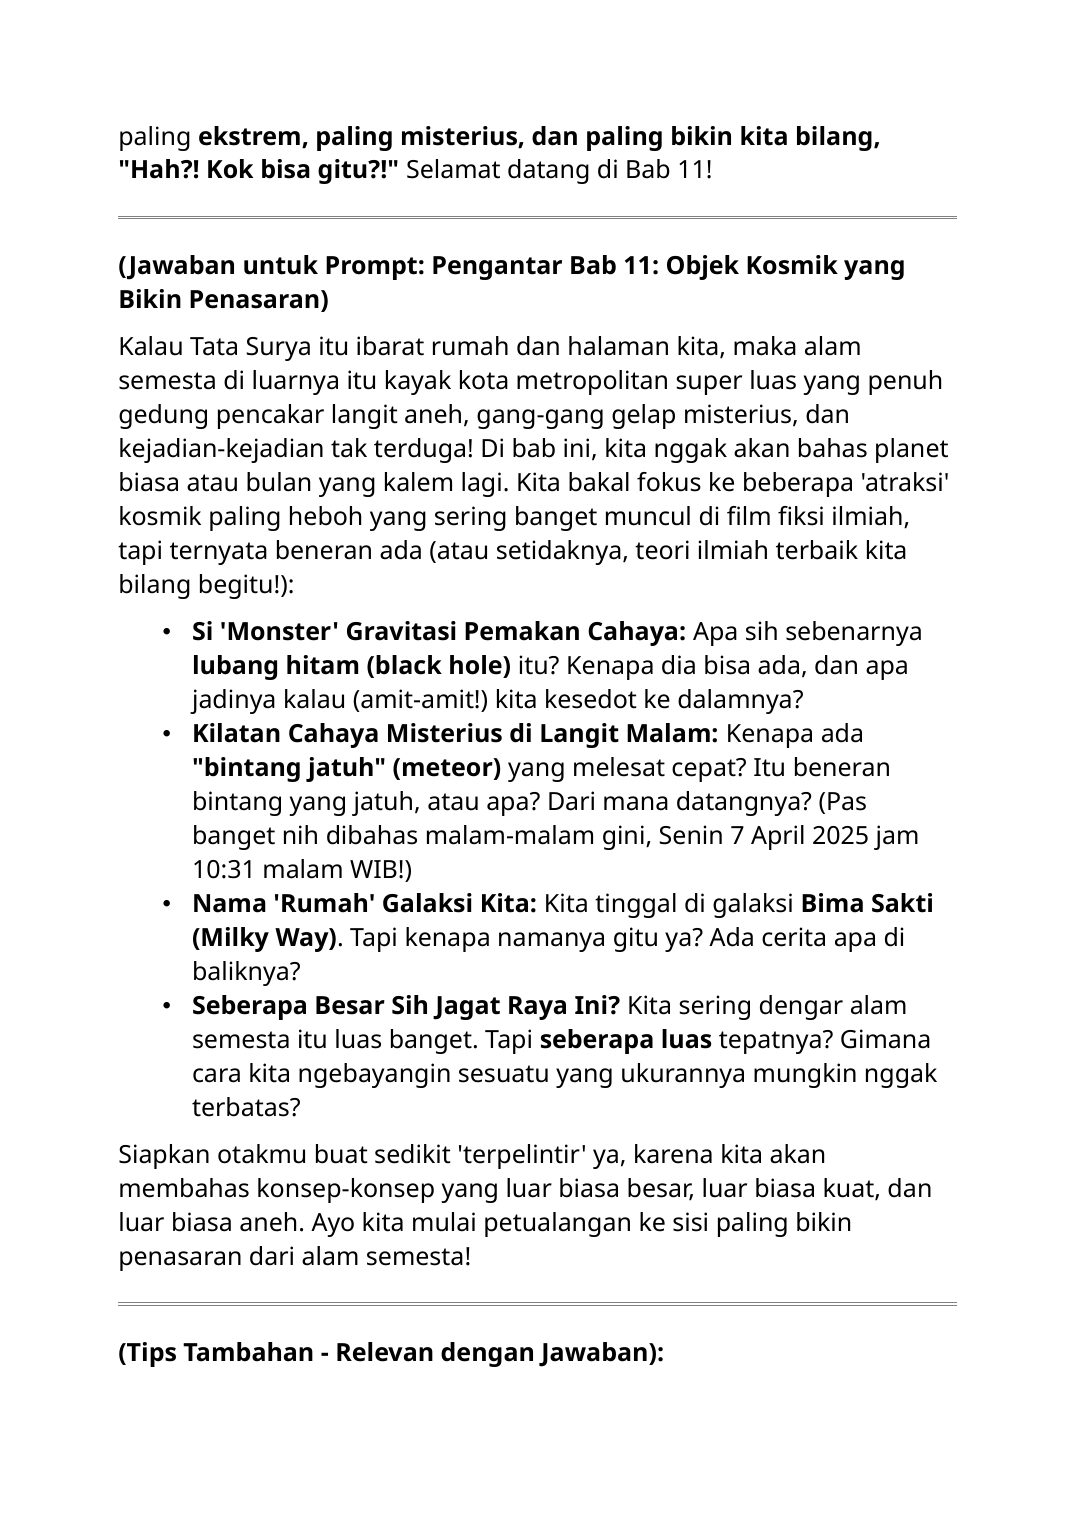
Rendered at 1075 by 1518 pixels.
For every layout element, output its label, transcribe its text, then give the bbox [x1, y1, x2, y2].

list Nama 'Rumah' Galaksi Kita: Kita tinggal di galaksi Bima Sakti (Milky Way). Tapi kenapa namanya gitu ya? Ada cerita apa di baliknya? [162, 886, 957, 988]
text (Tips Tambahan - Relevan dengan Jawaban): [118, 1334, 957, 1368]
text Kalau Tata Surya itu ibarat rumah dan halaman kita, maka alam semesta di luarnya itu kayak kota metropolitan super luas yang penuh gedung pencakar langit aneh, gang-gang gelap misterius, dan kejadian-kejadian tak terduga! Di bab ini, kita nggak akan bahas planet biasa atau bulan yang kalem lagi. Kita bakal fokus ke beberapa 'atraksi' kosmik paling heboh yang sering banget muncul di film fiksi ilmiah, tapi ternyata beneran ada (atau setidaknya, teori ilmiah terbaik kita bilang begitu!): [118, 328, 957, 601]
list Si 'Monster' Gravitasi Pemakan Cahaya: Apa sih sebenarnya lubang hitam (black hole) itu? Kenapa dia bisa ada, dan apa jadinya kalau (amit-amit!) kita kesedot ke dalamnya? [162, 613, 957, 715]
list Kilatan Cahaya Misterius di Langit Malam: Kenapa ada "bintang jatuh" (meteor) yang melesat cepat? Itu beneran bintang yang jatuh, atau apa? Dari mana datangnya? (Pas banget nih dibahas malam-malam gini, Senin 7 April 2025 jam 10:31 malam WIB!) [162, 715, 957, 886]
text paling ekstrem, paling misterius, dan paling bikin kita bilang, "Hah?! Kok bisa gitu?!" Selamat datang di Bab 11! [118, 118, 957, 186]
text Siapkan otakmu buat sedikit 'terpelintir' ya, karena kita akan membahas konsep-konsep yang luar biasa besar, luar biasa kuat, dan luar biasa aneh. Ayo kita mulai petualangan ke sisi paling bikin penasaran dari alam semesta! [118, 1137, 957, 1273]
list Seberapa Besar Sih Jagat Raya Ini? Kita sering dengar alam semesta itu luas banget. Tapi seberapa luas tepatnya? Gimana cara kita ngebayangin sesuatu yang ukurannya mungkin nggak terbatas? [162, 988, 957, 1124]
text (Jawaban untuk Prompt: Pengantar Bab 11: Objek Kosmik yang Bikin Penasaran) [118, 248, 957, 316]
